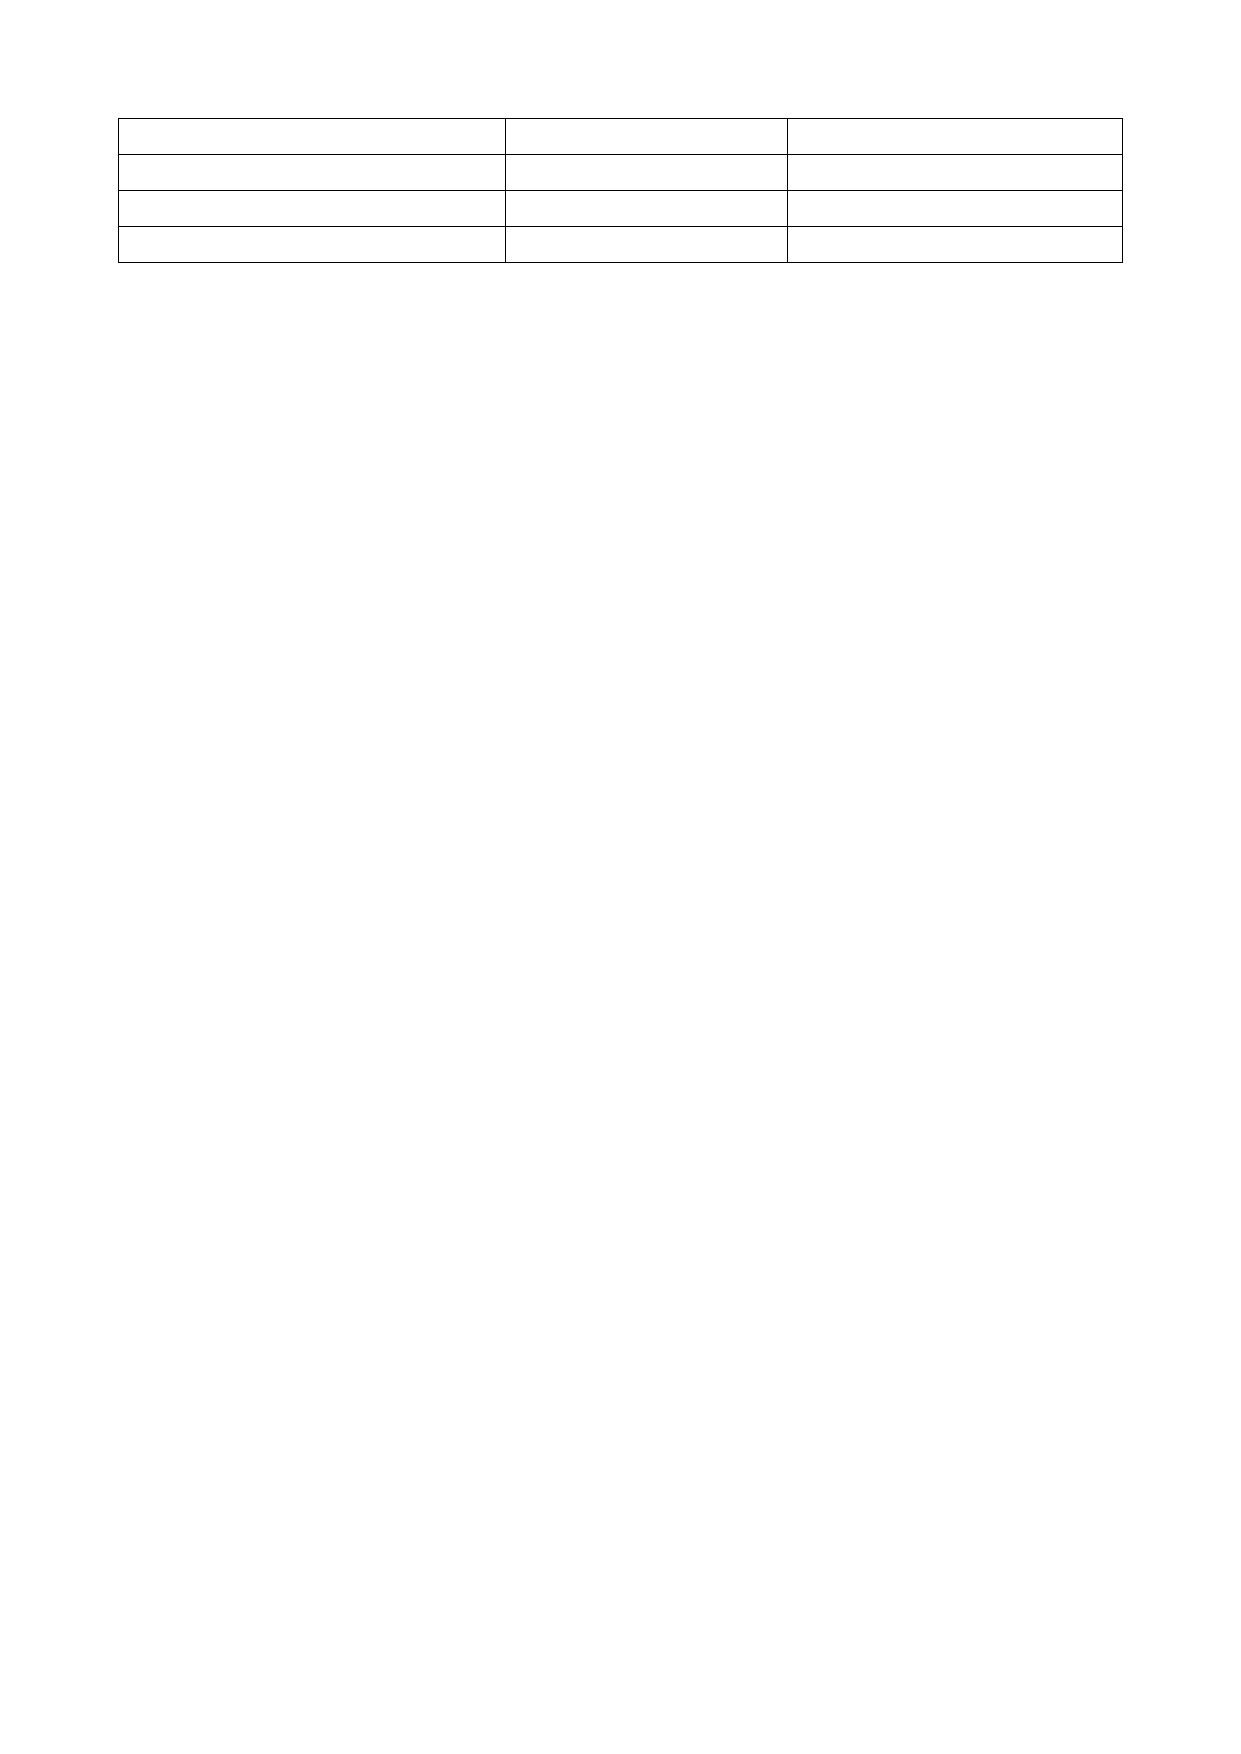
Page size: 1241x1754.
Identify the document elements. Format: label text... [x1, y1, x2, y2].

table_cell L04 [506, 227, 787, 262]
table_cell G02 [788, 191, 1122, 226]
table_cell G02 [788, 155, 1122, 190]
table_cell Kraut [119, 119, 505, 154]
table_cell L02 [506, 191, 787, 226]
table_cell L02 [506, 119, 787, 154]
table_cell Gurken [119, 155, 505, 190]
table_cell G02 [788, 119, 1122, 154]
table_cell Fisolen [119, 191, 505, 226]
table_cell G07 [788, 227, 1122, 262]
table_cell Oliven [119, 227, 505, 262]
table_cell L03 [506, 155, 787, 190]
